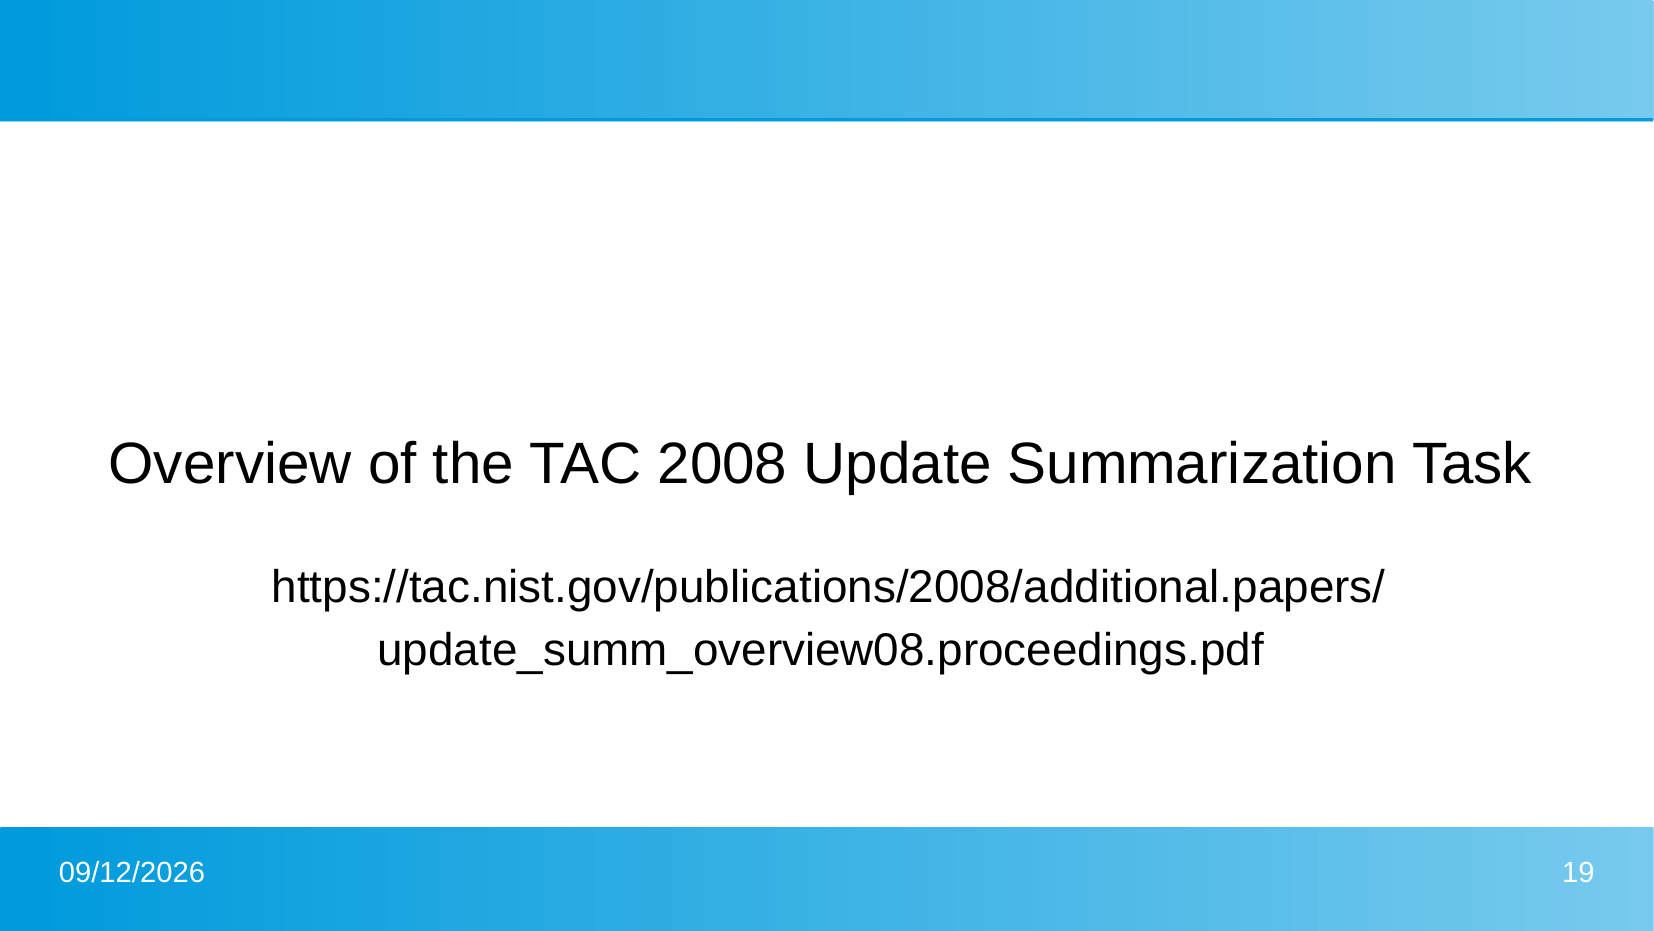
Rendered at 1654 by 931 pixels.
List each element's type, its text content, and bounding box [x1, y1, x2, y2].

list [59, 118, 1595, 709]
title [59, 29, 1595, 108]
text_box Overview of the TAC 2008 Update Summarization Task https://tac.nist.gov/publications/2008/additional.papers/update_summ_overview08.proceedings.pdf [93, 423, 1565, 685]
